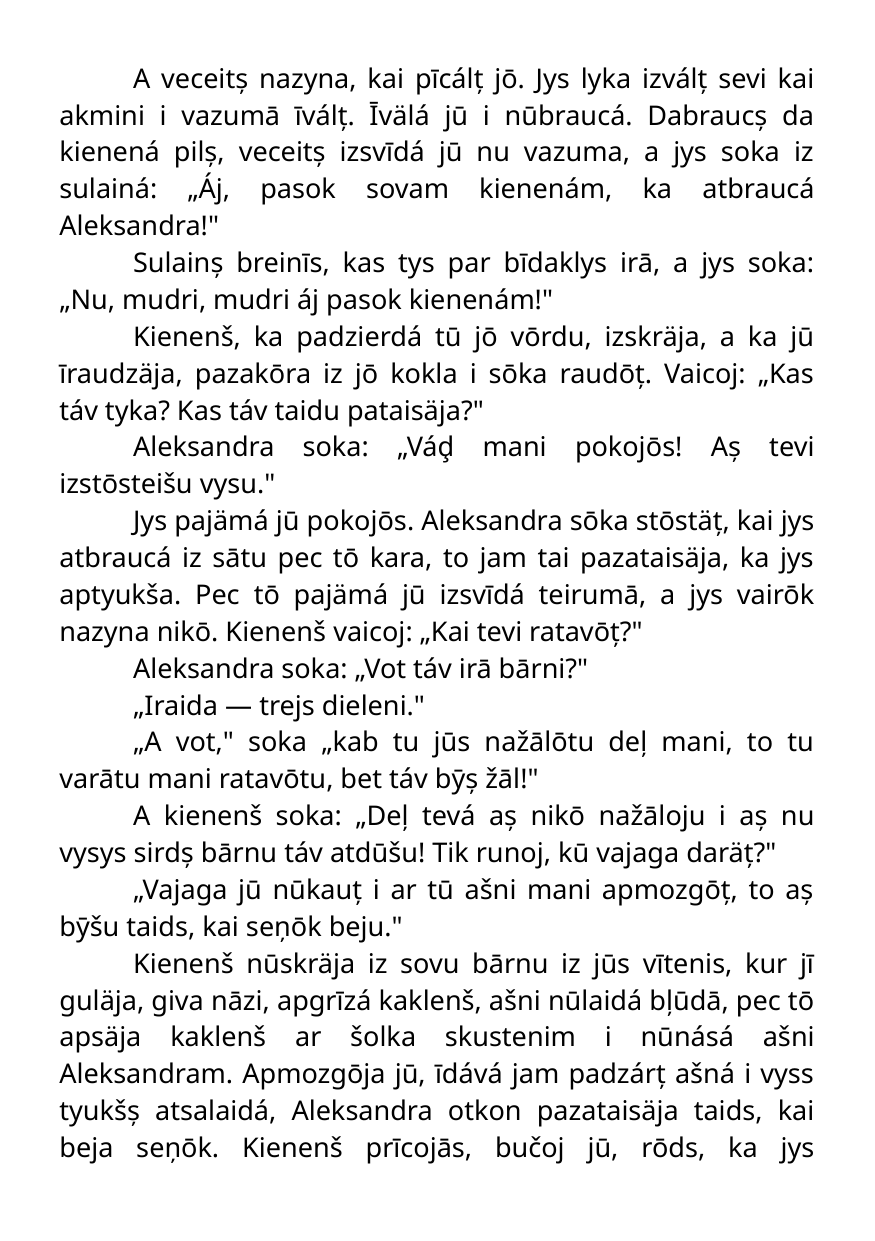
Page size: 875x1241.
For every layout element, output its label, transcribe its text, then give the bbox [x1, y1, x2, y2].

text Aleksandra soka: „Váḑ mani pokojōs! Aș tevi izstōsteišu vysu." [59, 428, 815, 502]
text Jys pajämá jū pokojōs. Aleksandra sōka stōstäț, kai jys atbraucá iz sātu pec tō kara, to jam tai pazataisäja, ka jys aptyukša. Pec tō pajämá jū izsvīdá teirumā, a jys vairōk nazyna nikō. Kienenš vaicoj: „Kai tevi ratavōț?" [59, 502, 815, 649]
text „A vot," soka „kab tu jūs nažālōtu deļ mani, to tu varātu mani ratavōtu, bet táv bȳș žāl!" [59, 723, 815, 797]
text Kienenš nūskräja iz sovu bārnu iz jūs vītenis, kur jī guläja, giva nāzi, apgrīzá kaklenš, ašni nūlaidá bļūdā, pec tō apsäja kaklenš ar šolka skustenim i nūnásá ašni Aleksandram. Apmozgōja jū, īdává jam padzárț ašná i vyss tyukšș atsalaidá, Aleksandra otkon pazataisäja taids, kai beja seņōk. Kienenš prīcojās, bučoj jū, rōds, ka jys [59, 944, 815, 1165]
text „Iraida — trejs dieleni." [59, 686, 815, 723]
text „Vajaga jū nūkauț i ar tū ašni mani apmozgōț, to aș bȳšu taids, kai seņōk beju." [59, 870, 815, 944]
text Aleksandra soka: „Vot táv irā bārni?" [59, 649, 815, 686]
text Kienenš, ka padzierdá tū jō vōrdu, izskräja, a ka jū īraudzäja, pazakōra iz jō kokla i sōka raudōț. Vaicoj: „Kas táv tyka? Kas táv taidu pataisäja?" [59, 317, 815, 428]
text A kienenš soka: „Deļ tevá aș nikō nažāloju i aș nu vysys sirdș bārnu táv atdūšu! Tik runoj, kū vajaga daräț?" [59, 797, 815, 870]
text Sulainș breinīs, kas tys par bīdaklys irā, a jys soka: „Nu, mudri, mudri áj pasok kienenám!" [59, 243, 815, 317]
text A veceitș nazyna, kai pīcálț jō. Jys lyka izválț sevi kai akmini i vazumā īválț. Īvälá jū i nūbraucá. Dabraucș da kienená pilș, veceitș izsvīdá jū nu vazuma, a jys soka iz sulainá: „Áj, pasok sovam kienenám, ka atbraucá Aleksandra!" [59, 59, 815, 243]
